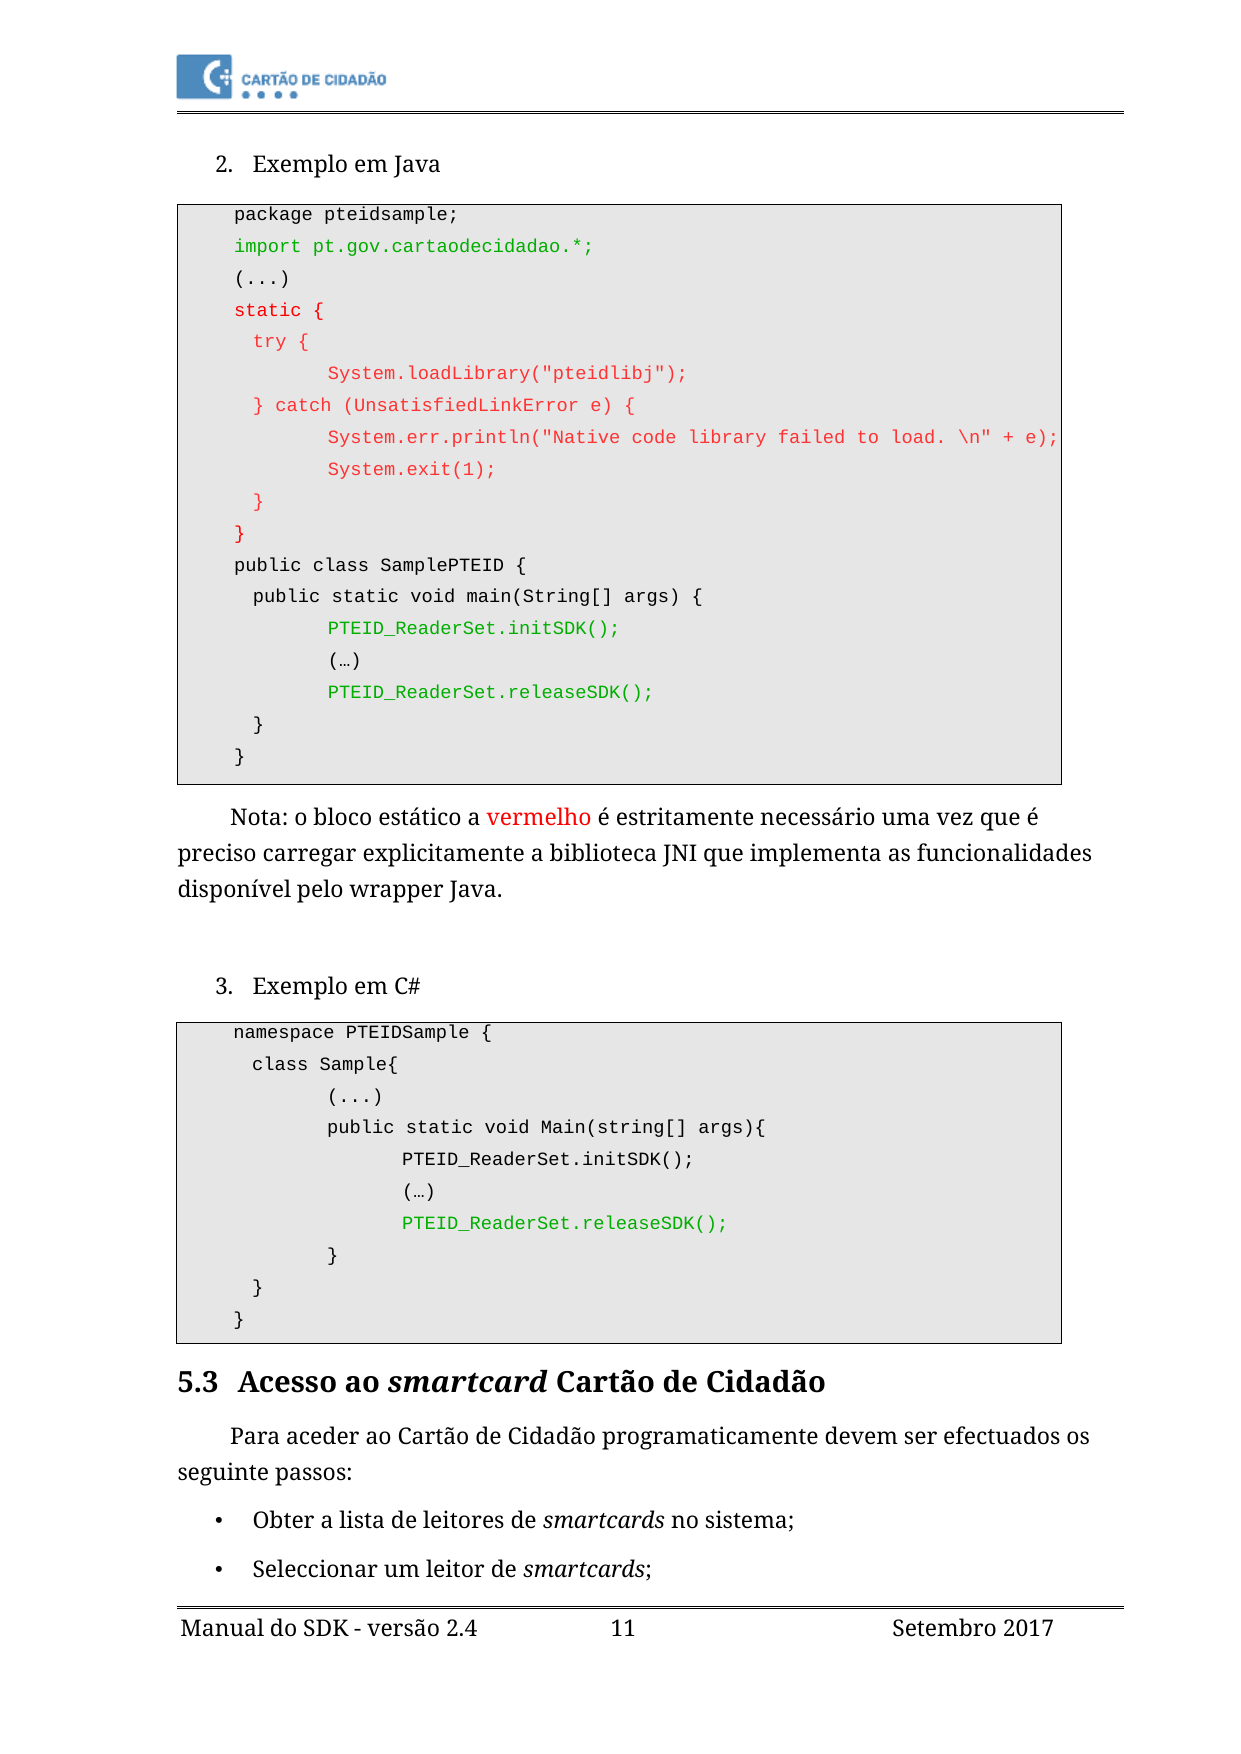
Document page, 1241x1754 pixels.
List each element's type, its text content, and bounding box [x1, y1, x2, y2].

text public class SamplePTEID { [178, 555, 1061, 577]
text public static void main(String[] args) { [178, 587, 1061, 608]
text } [178, 492, 1061, 513]
text try { [178, 332, 1061, 353]
text package pteidsample; [178, 205, 1061, 226]
list Exemplo em C# [215, 970, 1124, 1001]
list (…) [177, 1182, 1061, 1203]
text } [178, 747, 1061, 768]
text } [178, 523, 1061, 545]
text Nota: o bloco estático a vermelho é estritamente necessário uma vez que é preciso carregar explicitamente a biblioteca JNI que implementa as funcionalidades disponível pelo wrapper Java. [177, 196, 1124, 904]
list (...) [177, 1086, 1061, 1108]
list class Sample{ [177, 1054, 1061, 1076]
text System.loadLibrary("pteidlibj"); [178, 364, 1061, 385]
text } [178, 715, 1061, 736]
text PTEID_ReaderSet.releaseSDK(); [178, 683, 1061, 704]
text PTEID_ReaderSet.initSDK(); [178, 619, 1061, 640]
text (…) [178, 651, 1061, 672]
text } catch (UnsatisfiedLinkError e) { [178, 396, 1061, 417]
subtitle Acesso ao smartcard Cartão de Cidadão [177, 1043, 1124, 1401]
text System.exit(1); [178, 460, 1061, 481]
list Obter a lista de leitores de smartcards no sistema; [215, 1504, 1124, 1536]
list Seleccionar um leitor de smartcards; [215, 1553, 1124, 1584]
text static { [178, 300, 1061, 322]
list } [177, 1309, 1061, 1331]
text System.err.println("Native code library failed to load. \n" + e); [178, 428, 1061, 449]
list public static void Main(string[] args){ [177, 1118, 1061, 1139]
list } [177, 1278, 1061, 1299]
text Para aceder ao Cartão de Cidadão programaticamente devem ser efectuados os seguinte passos: [177, 1420, 1124, 1487]
picture [174, 49, 428, 106]
list Exemplo em Java [215, 148, 1124, 179]
list namespace PTEIDSample { [177, 1023, 1061, 1044]
text import pt.gov.cartaodecidadao.*; [178, 237, 1061, 258]
text (...) [178, 268, 1061, 290]
list PTEID_ReaderSet.initSDK(); [177, 1150, 1061, 1171]
list } [177, 1246, 1061, 1267]
list PTEID_ReaderSet.releaseSDK(); [177, 1214, 1061, 1235]
